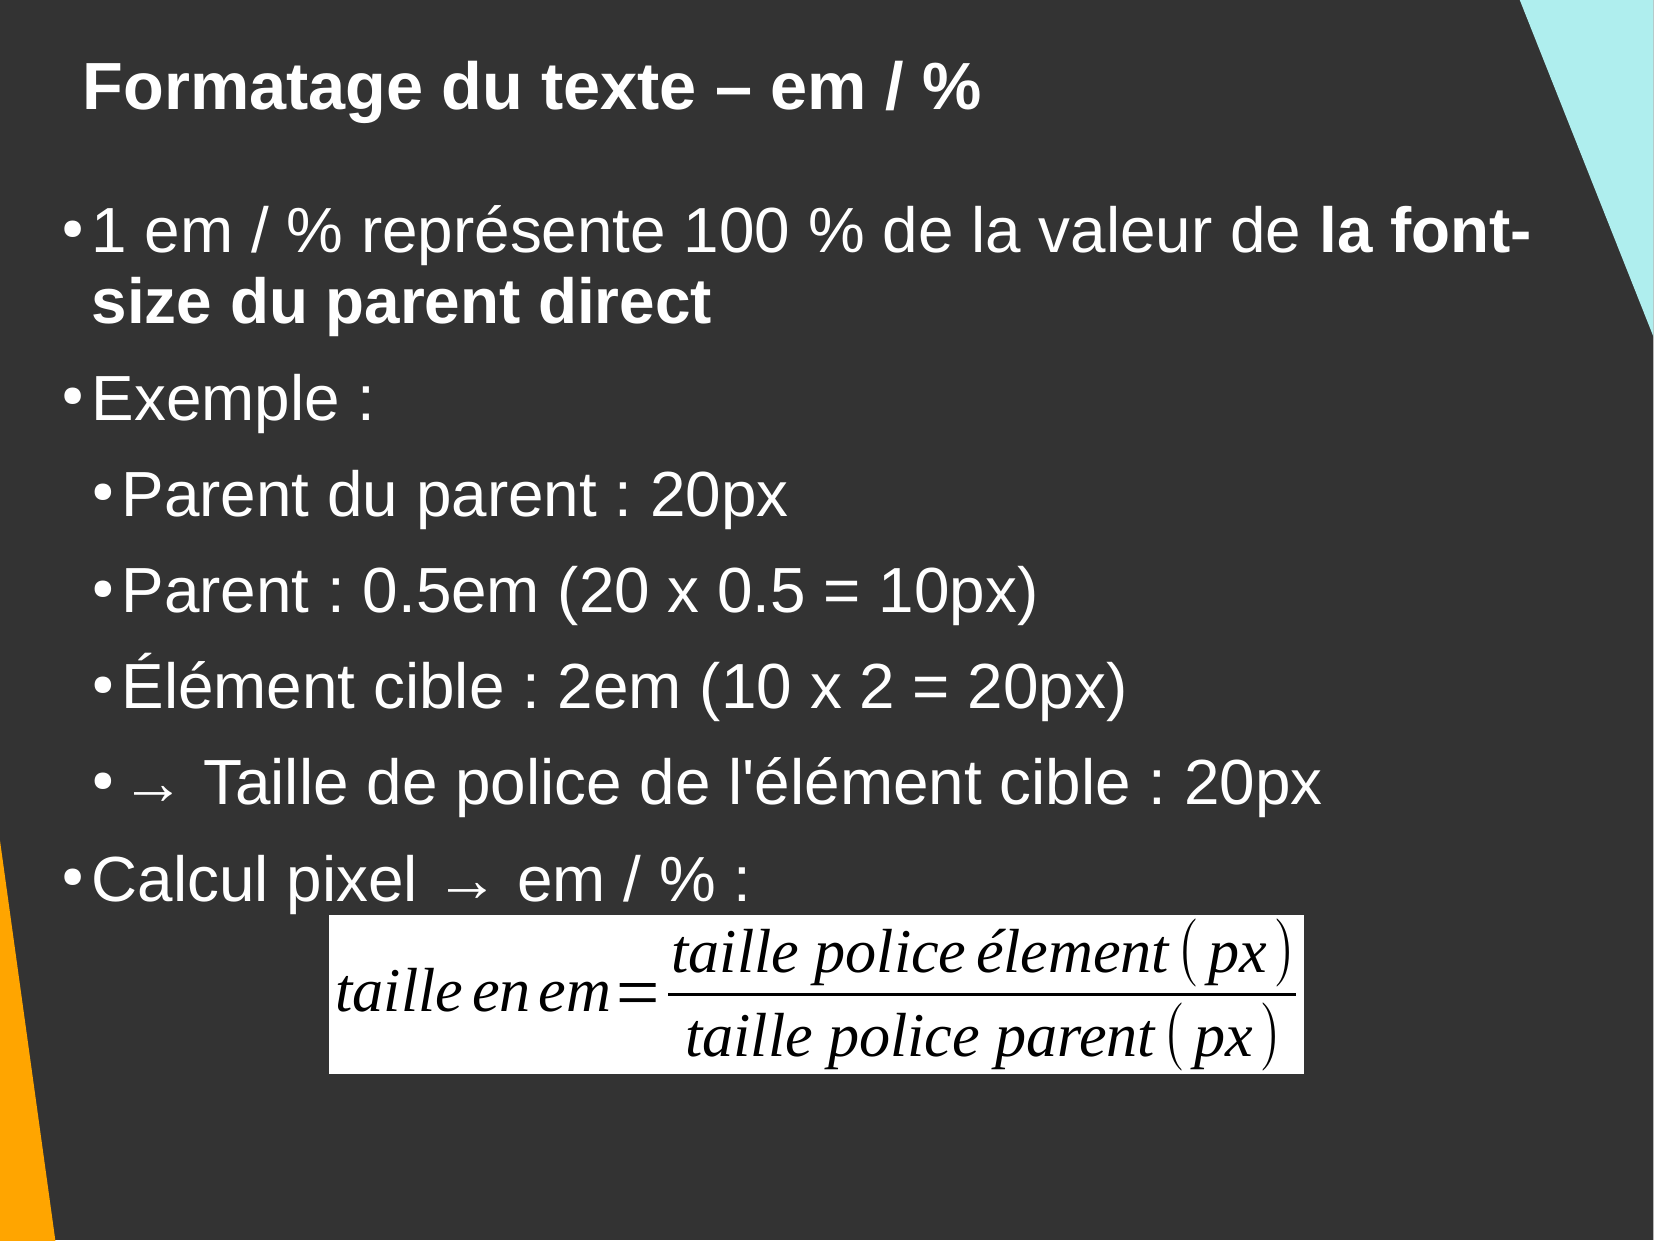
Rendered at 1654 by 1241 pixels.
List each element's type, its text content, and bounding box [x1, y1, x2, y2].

text_box [0, 840, 56, 1241]
title Formatage du texte – em / % [82, 49, 1571, 194]
text_box [1519, 0, 1654, 339]
chart [328, 915, 1305, 1074]
subtitle 1 em / % représente 100 % de la valeur de la font-size du parent direct Exemple : Parent du parent : 20px Parent : 0.5em (20 x 0.5 = 10px) Élément cible : 2em (10 x 2 = 20px) → Taille de police de l'élément cible : 20px Calcul pixel → em / % : [61, 194, 1638, 916]
